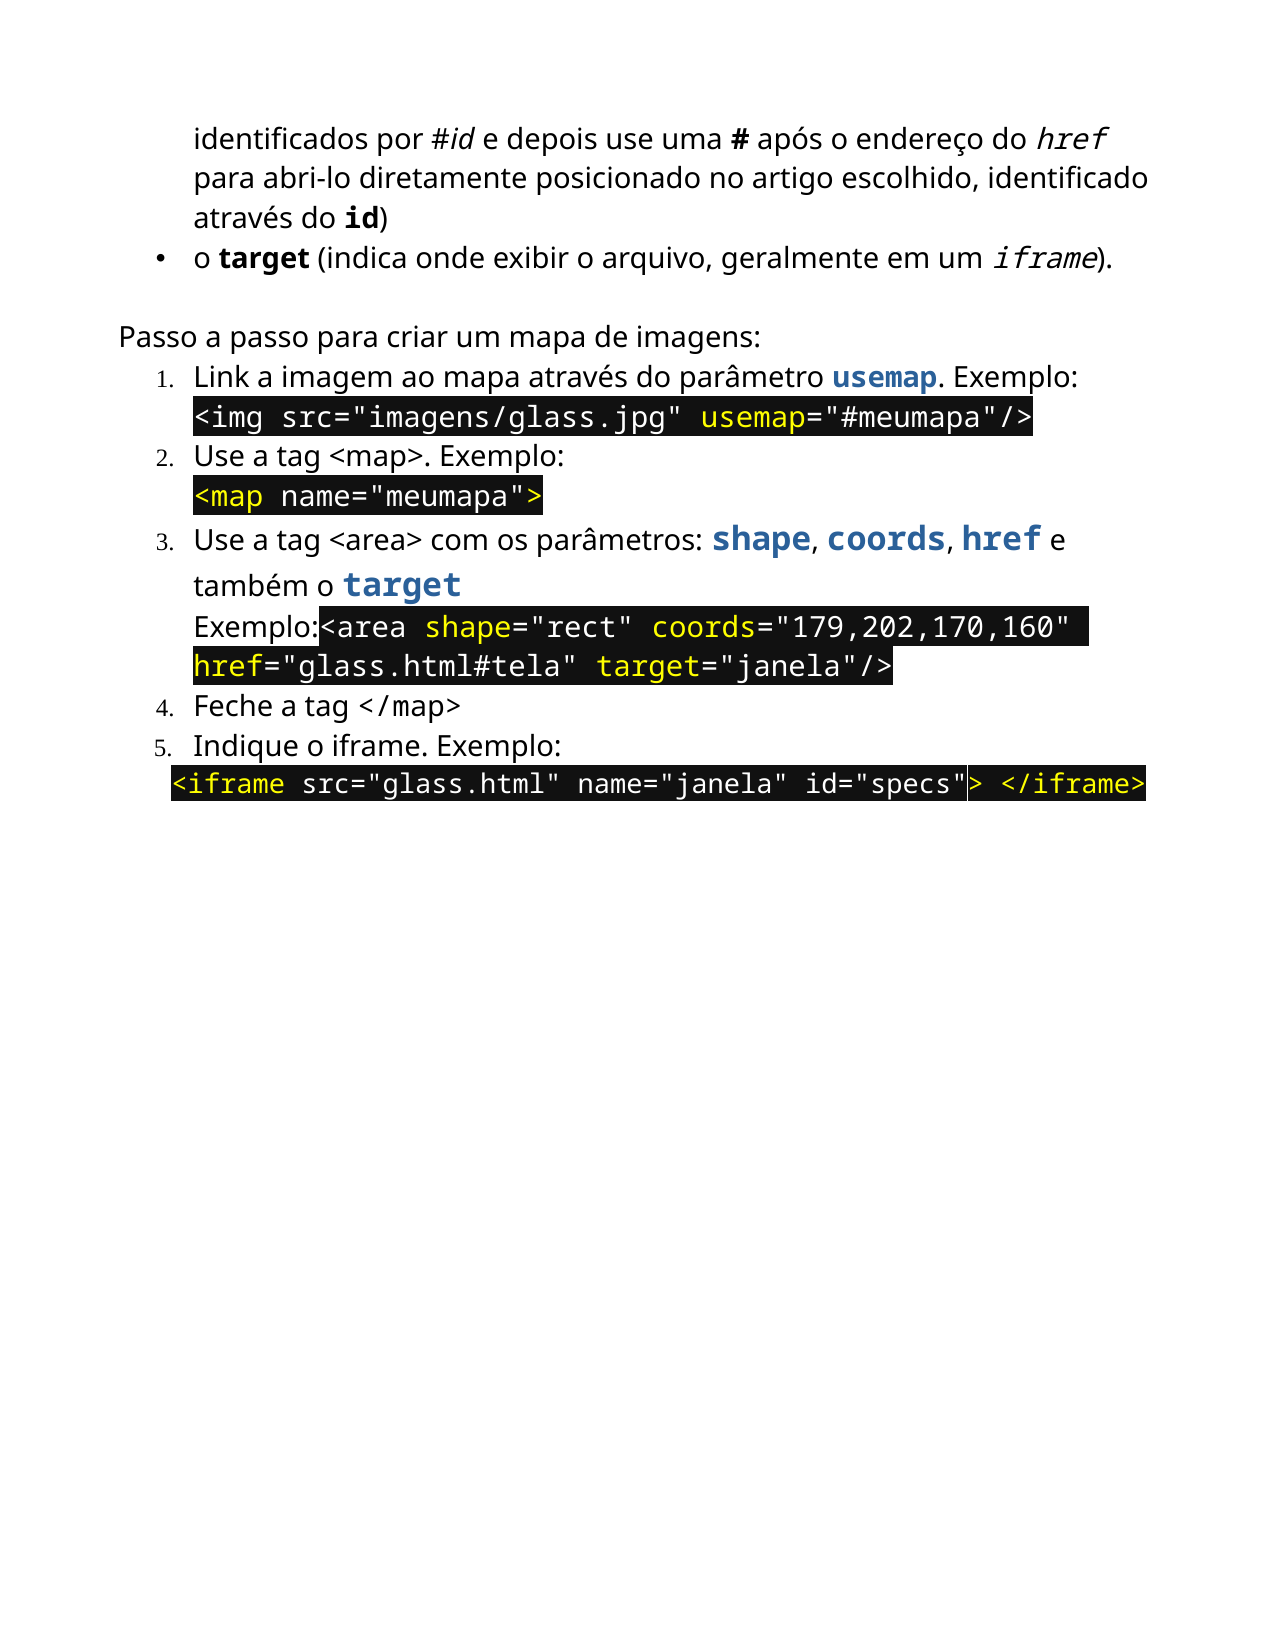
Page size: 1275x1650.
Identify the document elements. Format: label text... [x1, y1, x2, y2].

list Link a imagem ao mapa através do parâmetro usemap. Exemplo: <img src="imagens/glass.jpg" usemap="#meumapa"/> [156, 356, 1157, 436]
list Use a tag <area> com os parâmetros: shape, coords, href e também o target Exemplo:<area shape="rect" coords="179,202,170,160" href="glass.html#tela" target="janela"/> [156, 515, 1157, 685]
list Feche a tag </map> [156, 685, 1157, 725]
list o target (indica onde exibir o arquivo, geralmente em um iframe). [156, 237, 1157, 277]
text Passo a passo para criar um mapa de imagens: [118, 317, 1157, 356]
list Indique o iframe. Exemplo: <iframe src="glass.html" name="janela" id="specs"> </iframe> [153, 725, 1210, 801]
list Use a tag <map>. Exemplo: <map name="meumapa"> [156, 436, 1157, 515]
list identificados por #id e depois use uma # após o endereço do href para abri-lo diretamente posicionado no artigo escolhido, identificado através do id) [156, 118, 1157, 237]
